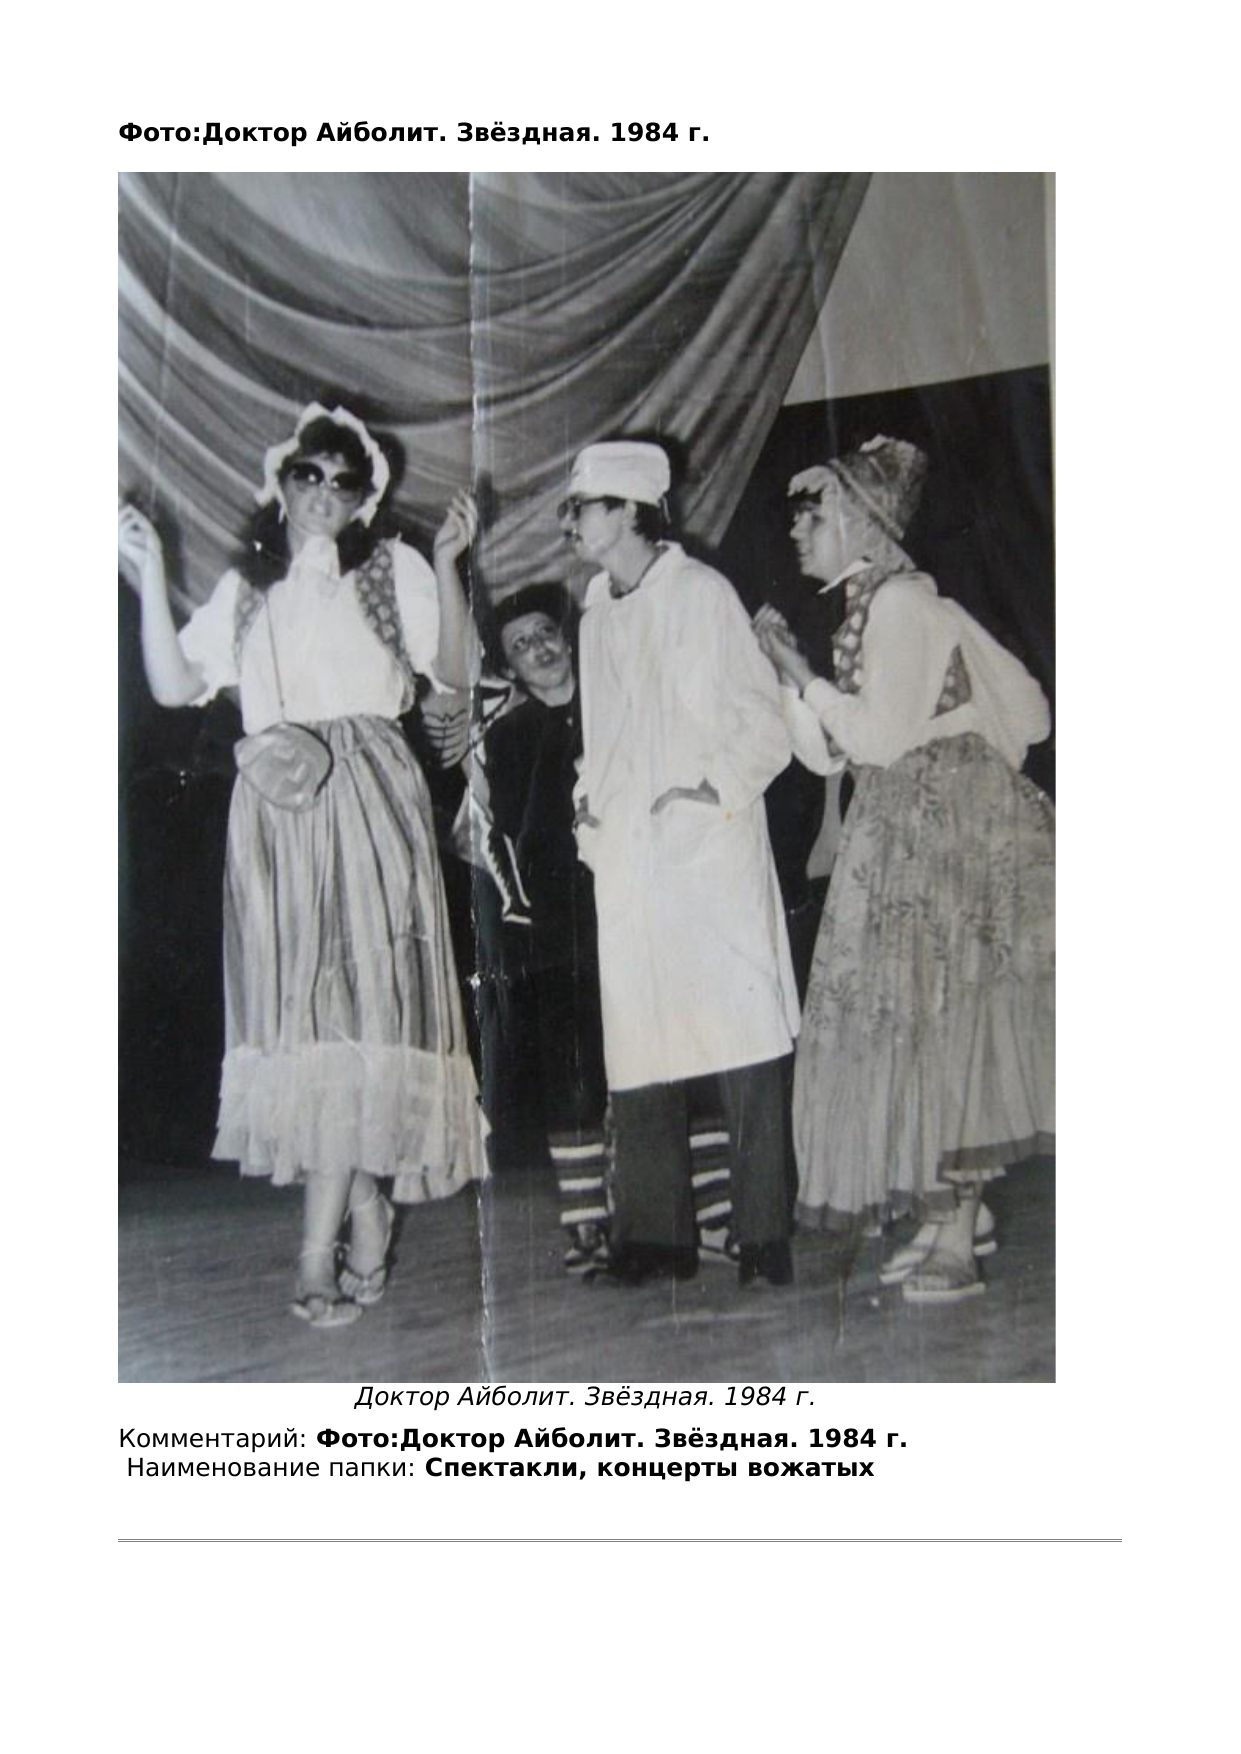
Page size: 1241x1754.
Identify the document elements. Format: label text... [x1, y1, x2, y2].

text Доктор Айболит. Звёздная. 1984 г. [118, 1383, 1056, 1412]
subtitle Фото:Доктор Айболит. Звёздная. 1984 г. [118, 118, 1122, 147]
picture [118, 172, 1056, 1383]
text Комментарий: Фото:Доктор Айболит. Звёздная. 1984 г. Наименование папки: Спектакли, концерты вожатых [118, 1424, 1122, 1512]
